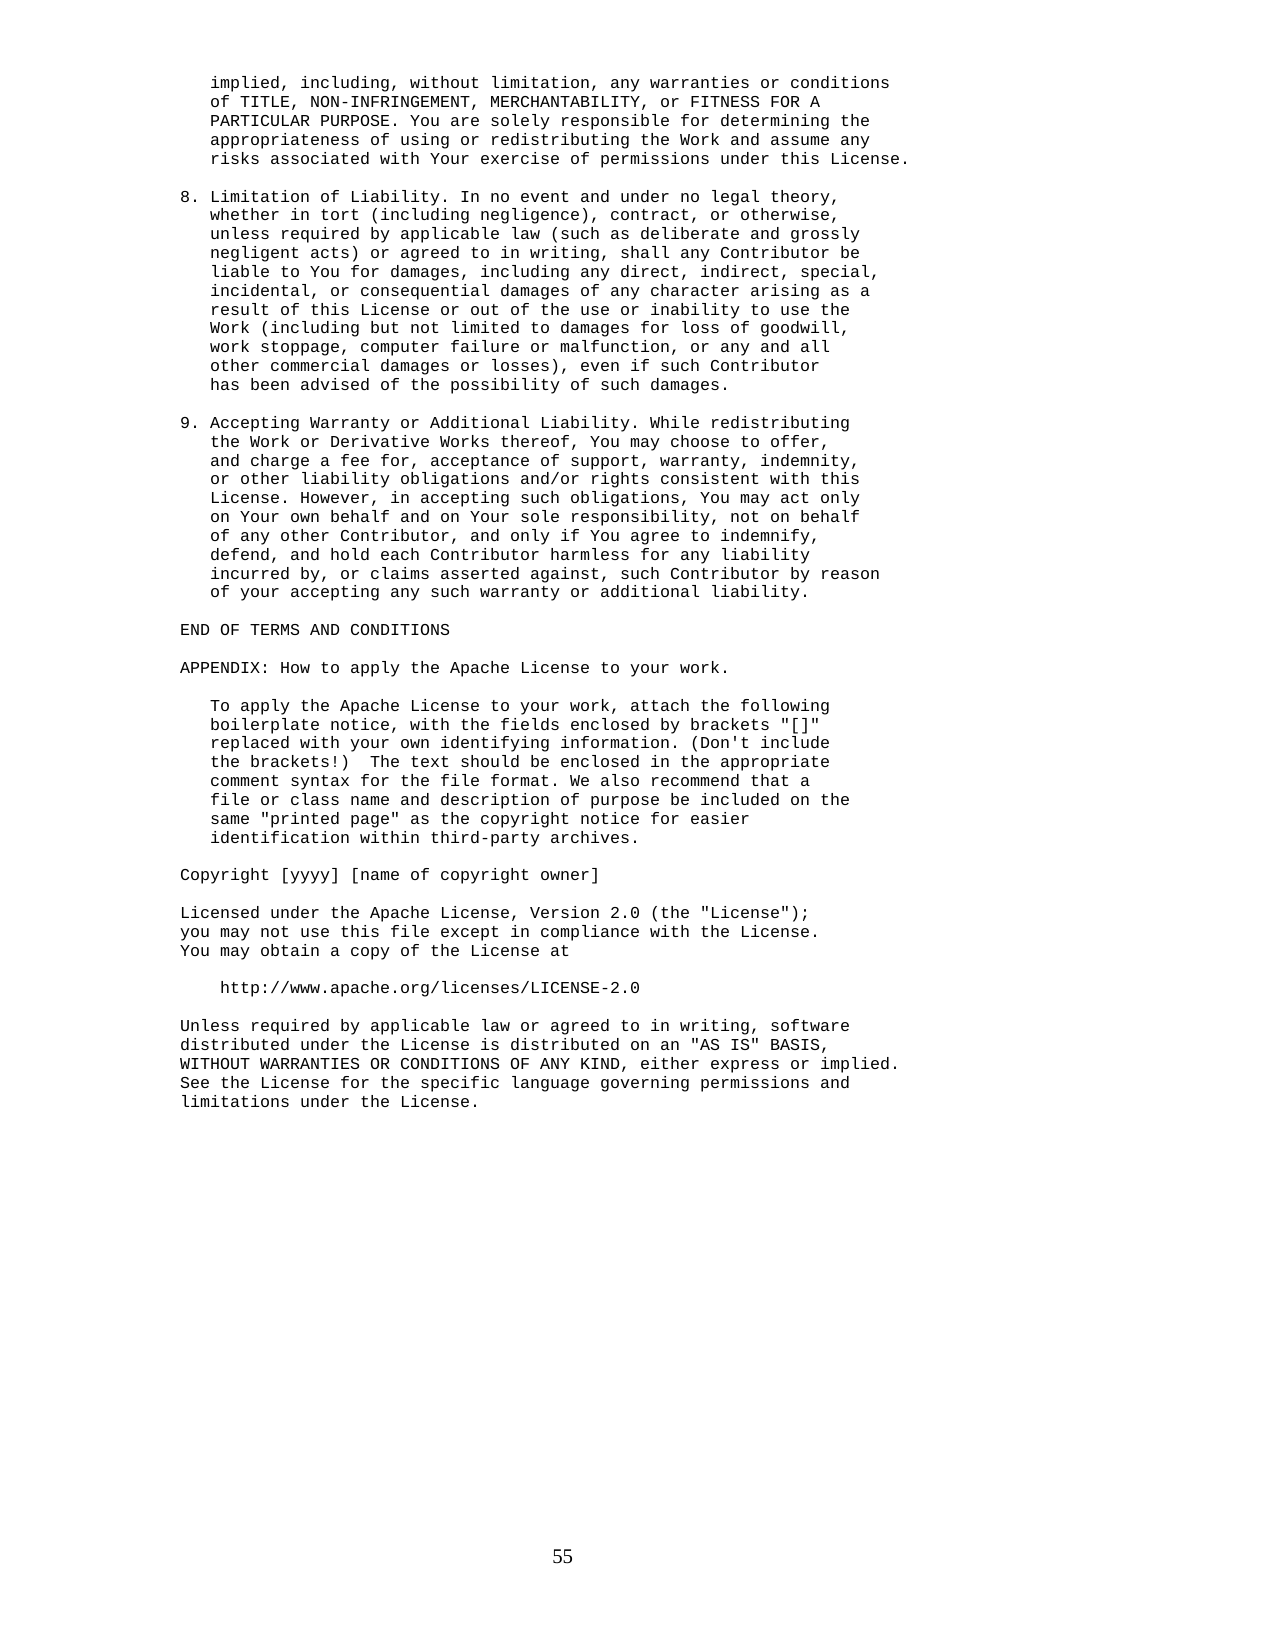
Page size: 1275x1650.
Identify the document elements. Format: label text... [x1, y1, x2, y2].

text defend, and hold each Contributor harmless for any liability [150, 546, 1200, 565]
text WITHOUT WARRANTIES OR CONDITIONS OF ANY KIND, either express or implied. [150, 1055, 1200, 1074]
text http://www.apache.org/licenses/LICENSE-2.0 [150, 980, 1200, 999]
text incidental, or consequential damages of any character arising as a [150, 282, 1200, 301]
text distributed under the License is distributed on an "AS IS" BASIS, [150, 1037, 1200, 1055]
text unless required by applicable law (such as deliberate and grossly [150, 226, 1200, 245]
text See the License for the specific language governing permissions and [150, 1074, 1200, 1093]
text has been advised of the possibility of such damages. [150, 377, 1200, 396]
text same "printed page" as the copyright notice for easier [150, 810, 1200, 829]
text of any other Contributor, and only if You agree to indemnify, [150, 527, 1200, 546]
text limitations under the License. [150, 1093, 1200, 1112]
text License. However, in accepting such obligations, You may act only [150, 490, 1200, 509]
text negligent acts) or agreed to in writing, shall any Contributor be [150, 245, 1200, 263]
text file or class name and description of purpose be included on the [150, 791, 1200, 810]
text boilerplate notice, with the fields enclosed by brackets "[]" [150, 716, 1200, 735]
text You may obtain a copy of the License at [150, 942, 1200, 961]
text other commercial damages or losses), even if such Contributor [150, 358, 1200, 377]
text or other liability obligations and/or rights consistent with this [150, 471, 1200, 490]
text on Your own behalf and on Your sole responsibility, not on behalf [150, 509, 1200, 527]
text you may not use this file except in compliance with the License. [150, 923, 1200, 942]
text Licensed under the Apache License, Version 2.0 (the "License"); [150, 904, 1200, 923]
text whether in tort (including negligence), contract, or otherwise, [150, 207, 1200, 226]
text APPENDIX: How to apply the Apache License to your work. [150, 659, 1200, 678]
text risks associated with Your exercise of permissions under this License. [150, 150, 1200, 169]
text PARTICULAR PURPOSE. You are solely responsible for determining the [150, 113, 1200, 132]
text the Work or Derivative Works thereof, You may choose to offer, [150, 433, 1200, 452]
text To apply the Apache License to your work, attach the following [150, 697, 1200, 716]
text of your accepting any such warranty or additional liability. [150, 584, 1200, 603]
text END OF TERMS AND CONDITIONS [150, 622, 1200, 641]
text the brackets!) The text should be enclosed in the appropriate [150, 754, 1200, 773]
text Work (including but not limited to damages for loss of goodwill, [150, 320, 1200, 339]
text comment syntax for the file format. We also recommend that a [150, 773, 1200, 791]
text replaced with your own identifying information. (Don't include [150, 735, 1200, 754]
text work stoppage, computer failure or malfunction, or any and all [150, 339, 1200, 358]
text 8. Limitation of Liability. In no event and under no legal theory, [150, 188, 1200, 207]
text Unless required by applicable law or agreed to in writing, software [150, 1018, 1200, 1037]
text 9. Accepting Warranty or Additional Liability. While redistributing [150, 414, 1200, 433]
text and charge a fee for, acceptance of support, warranty, indemnity, [150, 452, 1200, 471]
text Copyright [yyyy] [name of copyright owner] [150, 867, 1200, 886]
text liable to You for damages, including any direct, indirect, special, [150, 263, 1200, 282]
text identification within third-party archives. [150, 829, 1200, 848]
text of TITLE, NON-INFRINGEMENT, MERCHANTABILITY, or FITNESS FOR A [150, 94, 1200, 113]
text result of this License or out of the use or inability to use the [150, 301, 1200, 320]
text appropriateness of using or redistributing the Work and assume any [150, 132, 1200, 150]
text implied, including, without limitation, any warranties or conditions [150, 75, 1200, 94]
text incurred by, or claims asserted against, such Contributor by reason [150, 565, 1200, 584]
